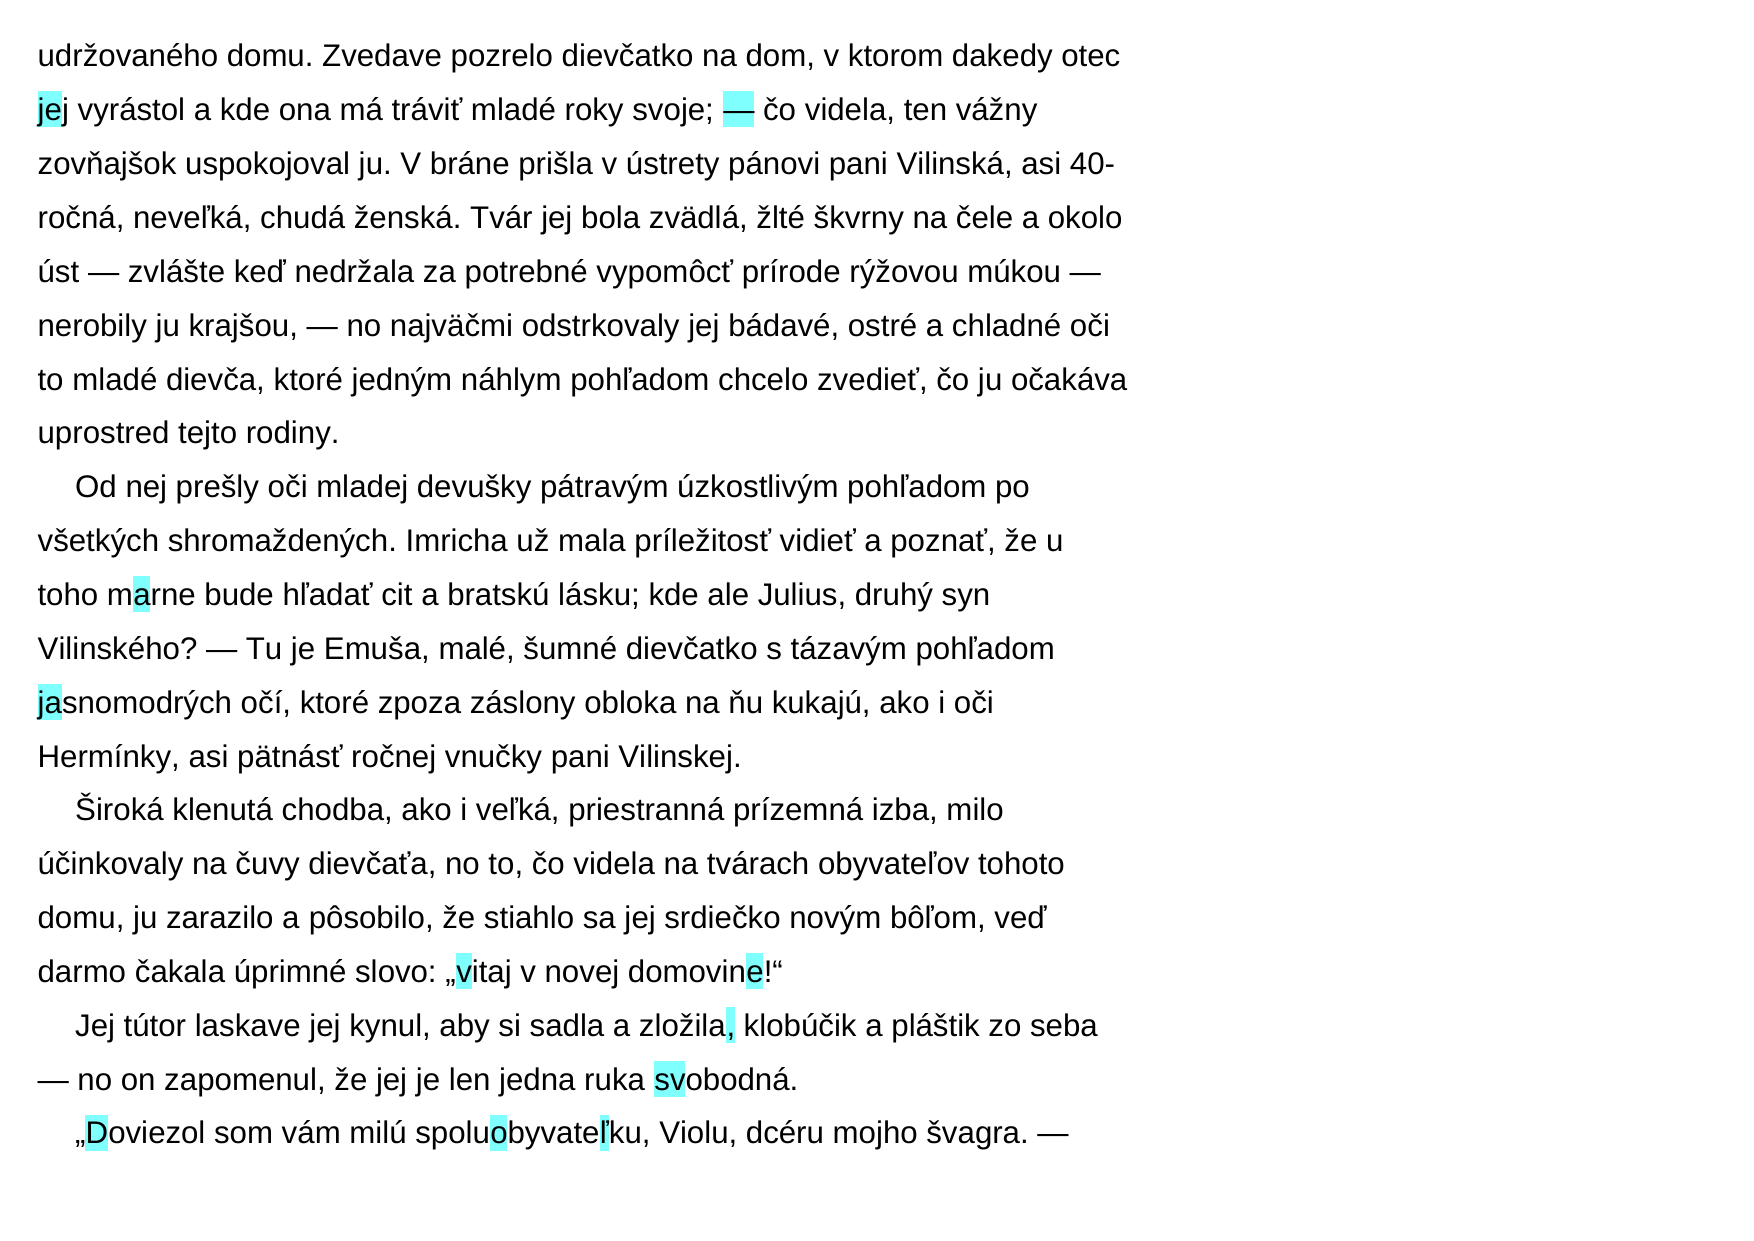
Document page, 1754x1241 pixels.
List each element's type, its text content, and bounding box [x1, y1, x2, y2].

text udržovaného domu. Zvedave pozrelo dievčatko na dom, v ktorom dakedy otec jej vyrástol a kde ona má tráviť mladé roky svoje; — čo videla, ten vážny zovňajšok uspokojoval ju. V bráne prišla v ústrety pánovi pani Vilinská, asi 40-ročná, neveľká, chudá ženská. Tvár jej bola zvädlá, žlté škvrny na čele a okolo úst — zvlášte keď nedržala za potrebné vypomôcť prírode rýžovou múkou — nerobily ju krajšou, — no najväčmi odstrkovaly jej bádavé, ostré a chladné oči to mladé dievča, ktoré jedným náhlym pohľadom chcelo zvedieť, čo ju očakáva uprostred tejto rodiny. [37, 37, 1130, 450]
text Jej tútor laskave jej kynul, aby si sadla a zložila, klobúčik a pláštik zo seba — no on zapomenul, že jej je len jedna ruka svobodná. [37, 1007, 1130, 1097]
text Od nej prešly oči mladej devušky pátravým úzkostlivým pohľadom po všetkých shromaždených. Imricha už mala príležitosť vidieť a poznať, že u toho marne bude hľadať cit a bratskú lásku; kde ale Julius, druhý syn Vilinského? — Tu je Emuša, malé, šumné dievčatko s tázavým pohľadom jasnomodrých očí, ktoré zpoza záslony obloka na ňu kukajú, ako i oči Hermínky, asi pätnásť ročnej vnučky pani Vilinskej. [37, 468, 1130, 773]
text „Doviezol som vám milú spoluobyvateľku, Violu, dcéru mojho švagra. — [37, 1114, 1130, 1151]
text Široká klenutá chodba, ako i veľká, priestranná prízemná izba, milo účinkovaly na čuvy dievčaťa, no to, čo videla na tvárach obyvateľov tohoto domu, ju zarazilo a pôsobilo, že stiahlo sa jej srdiečko novým bôľom, veď darmo čakala úprimné slovo: „vitaj v novej domovine!“ [37, 791, 1130, 989]
